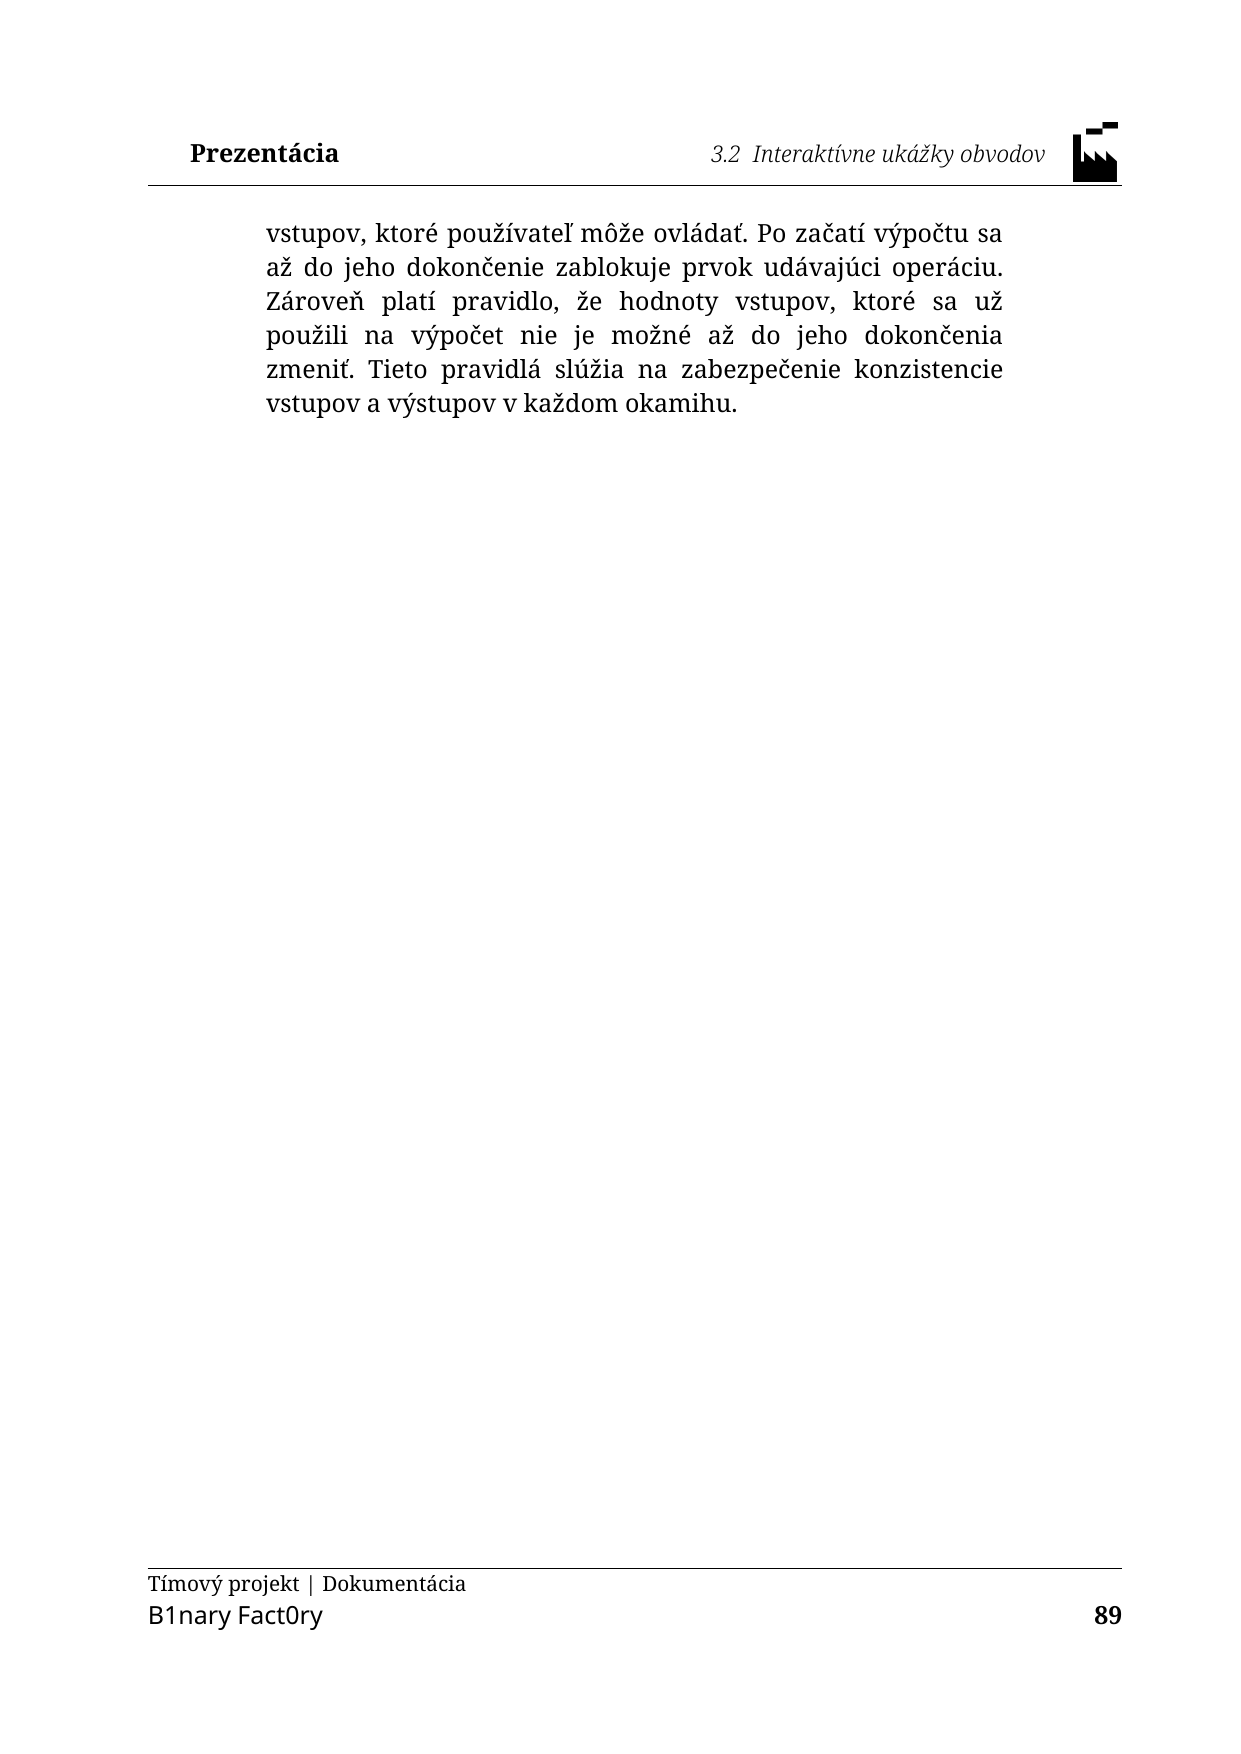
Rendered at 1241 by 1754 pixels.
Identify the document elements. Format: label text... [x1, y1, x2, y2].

picture [1073, 122, 1118, 182]
text vstupov, ktoré používateľ môže ovládať. Po začatí výpočtu sa až do jeho dokončenie zablokuje prvok udávajúci operáciu. Zároveň platí pravidlo, že hodnoty vstupov, ktoré sa už použili na výpočet nie je možné až do jeho dokončenia zmeniť. Tieto pravidlá slúžia na zabezpečenie konzistencie vstupov a výstupov v každom okamihu. [266, 216, 1004, 420]
